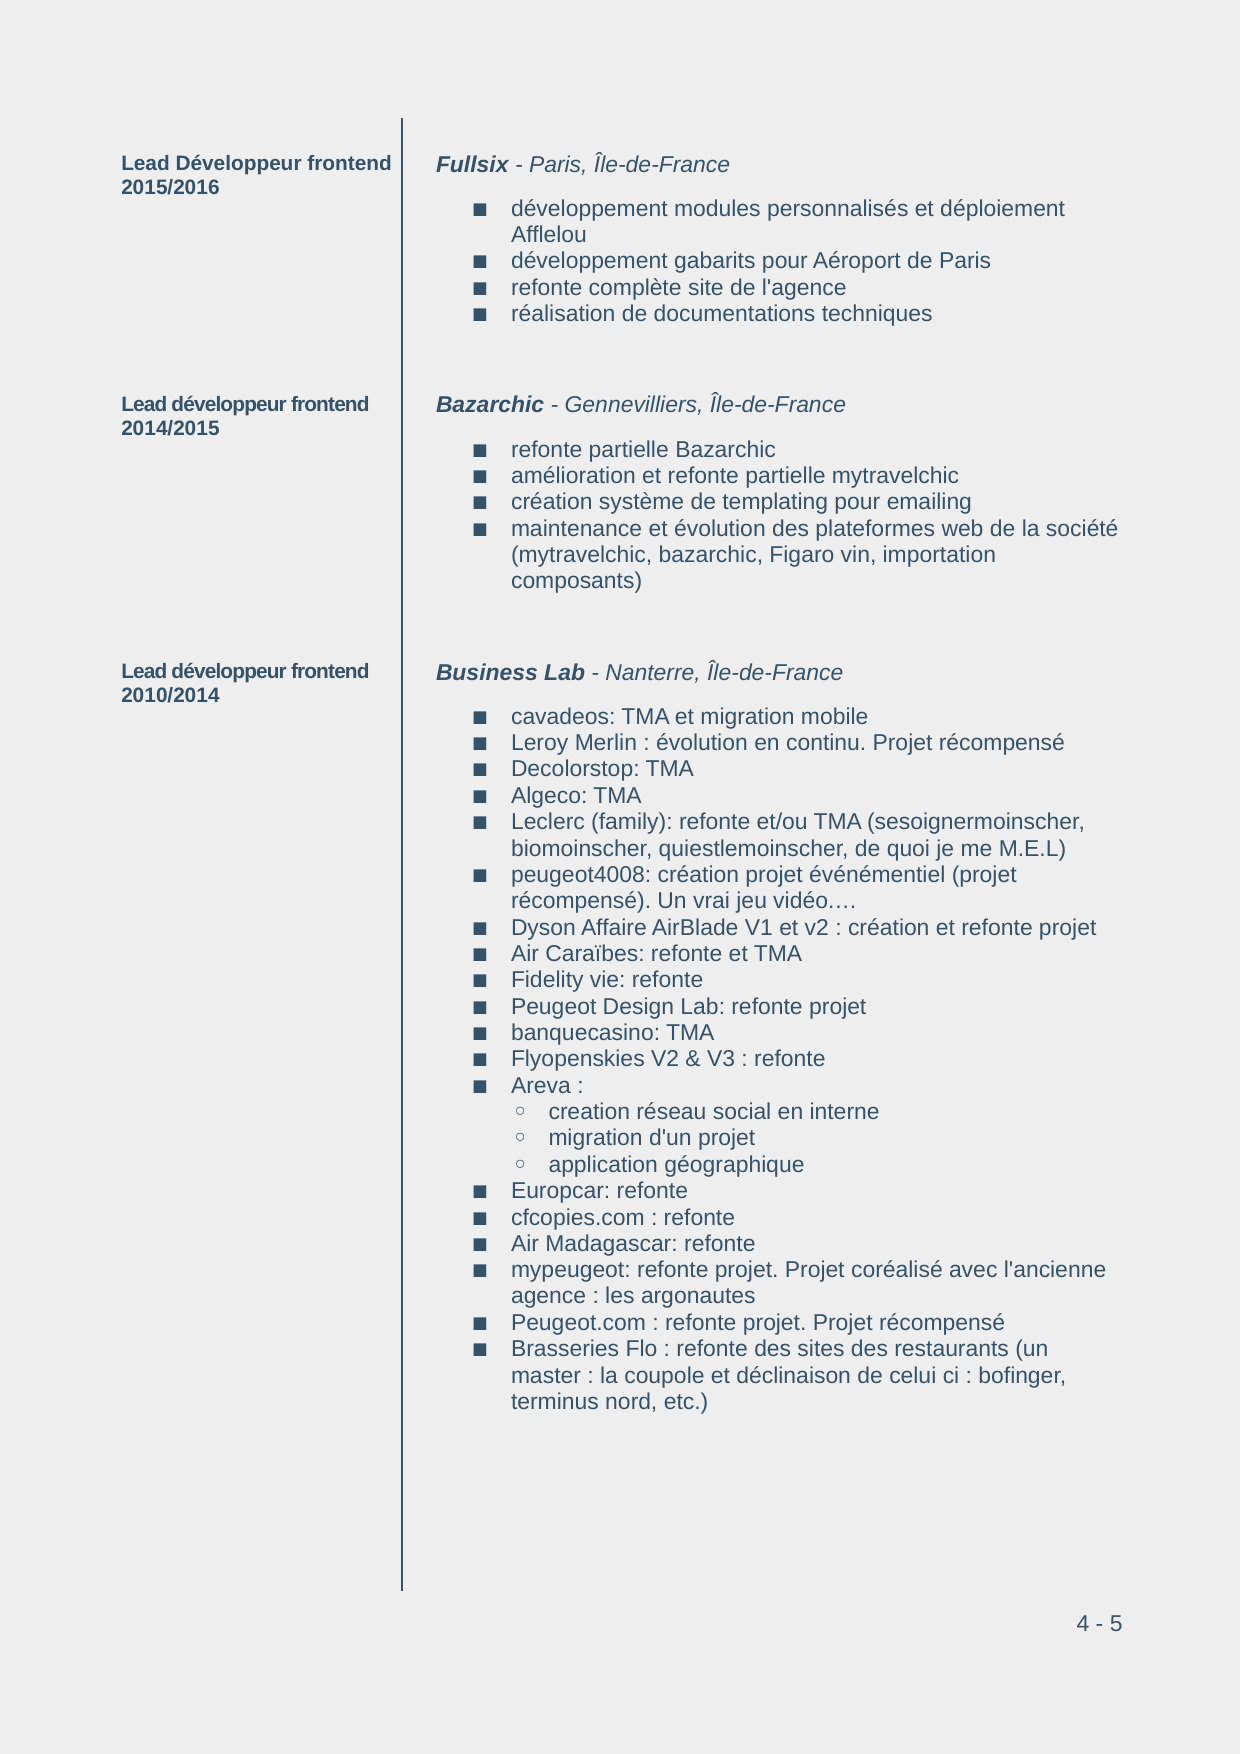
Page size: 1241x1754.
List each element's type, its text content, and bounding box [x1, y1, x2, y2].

table_cell Lead développeur frontend 2010/2014 [118, 626, 401, 1473]
table_cell [403, 1473, 1122, 1591]
table_header Fullsix - Paris, Île-de-France développement modules personnalisés et déploiement Afflelou développement gabarits pour Aéroport de Paris refonte complète site de l'agence réalisation de documentations techniques [403, 118, 1122, 359]
table_header Lead Développeur frontend 2015/2016 [118, 118, 401, 359]
table_cell Bazarchic - Gennevilliers, Île-de-France refonte partielle Bazarchic amélioration et refonte partielle mytravelchic création système de templating pour emailing maintenance et évolution des plateformes web de la société (mytravelchic, bazarchic, Figaro vin, importation composants) [403, 359, 1122, 626]
table_cell Lead développeur frontend 2014/2015 [118, 359, 401, 626]
table_cell [118, 1473, 401, 1591]
table_cell Business Lab - Nanterre, Île-de-France cavadeos: TMA et migration mobile Leroy Merlin : évolution en continu. Projet récompensé Decolorstop: TMA Algeco: TMA Leclerc (family): refonte et/ou TMA (sesoignermoinscher, biomoinscher, quiestlemoinscher, de quoi je me M.E.L) peugeot4008: création projet événémentiel (projet récompensé). Un vrai jeu vidéo.… Dyson Affaire AirBlade V1 et v2 : création et refonte projet Air Caraïbes: refonte et TMA Fidelity vie: refonte Peugeot Design Lab: refonte projet banquecasino: TMA Flyopenskies V2 & V3 : refonte Areva : creation réseau social en interne migration d'un projet application géographique Europcar: refonte cfcopies.com : refonte Air Madagascar: refonte mypeugeot: refonte projet. Projet coréalisé avec l'ancienne agence : les argonautes Peugeot.com : refonte projet. Projet récompensé Brasseries Flo : refonte des sites des restaurants (un master : la coupole et déclinaison de celui ci : bofinger, terminus nord, etc.) [403, 626, 1122, 1473]
